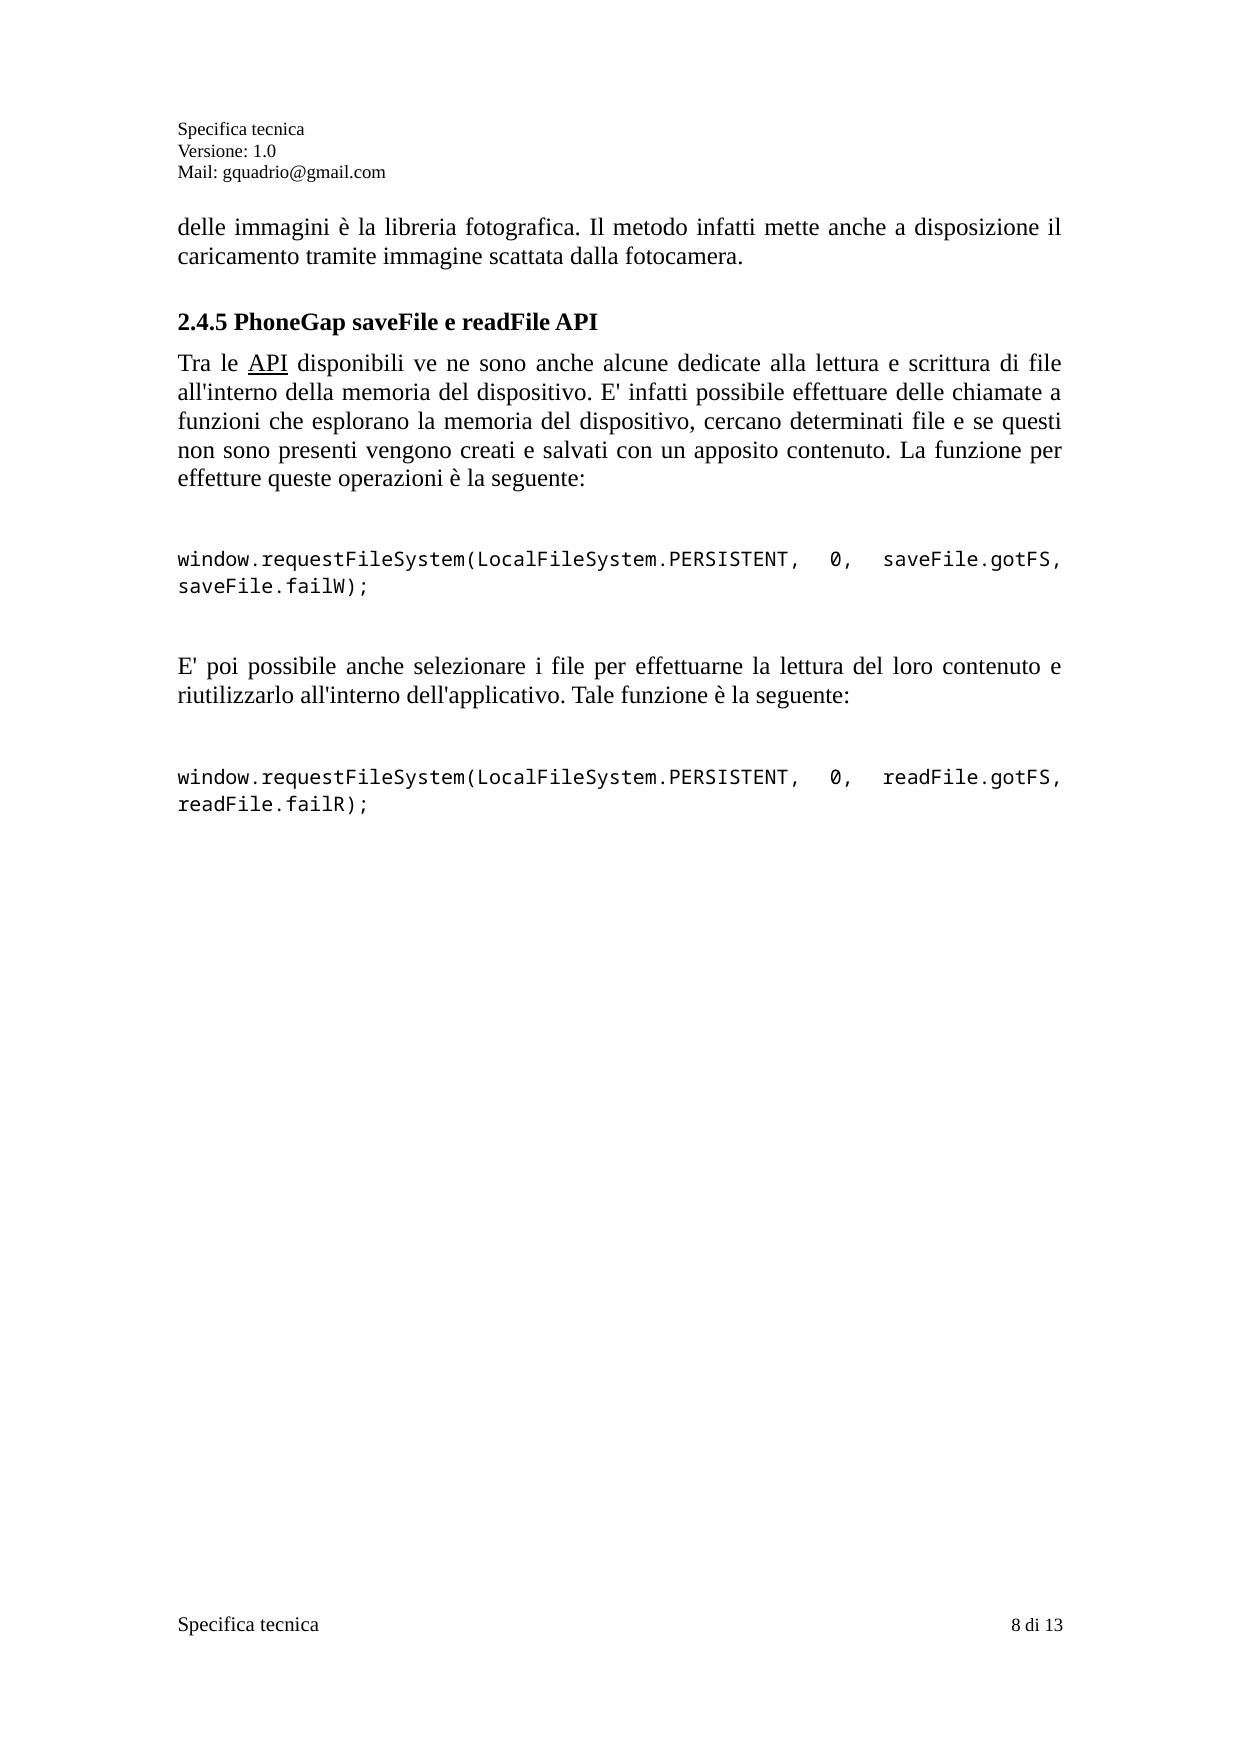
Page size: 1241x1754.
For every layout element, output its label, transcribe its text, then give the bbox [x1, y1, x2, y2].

text window.requestFileSystem(LocalFileSystem.PERSISTENT, 0, readFile.gotFS, readFile.failR); [177, 763, 1063, 817]
text E' poi possibile anche selezionare i file per effettuarne la lettura del loro contenuto e riutilizzarlo all'interno dell'applicativo. Tale funzione è la seguente: [177, 651, 1063, 709]
text Tra le API disponibili ve ne sono anche alcune dedicate alla lettura e scrittura di file all'interno della memoria del dispositivo. E' infatti possibile effettuare delle chiamate a funzioni che esplorano la memoria del dispositivo, cercano determinati file e se questi non sono presenti vengono creati e salvati con un apposito contenuto. La funzione per effetture queste operazioni è la seguente: [177, 348, 1063, 492]
text window.requestFileSystem(LocalFileSystem.PERSISTENT, 0, saveFile.gotFS, saveFile.failW); [177, 544, 1063, 599]
text delle immagini è la libreria fotografica. Il metodo infatti mette anche a disposizione il caricamento tramite immagine scattata dalla fotocamera. [177, 212, 1063, 270]
subtitle 2.4.5 PhoneGap saveFile e readFile API [177, 307, 1063, 336]
